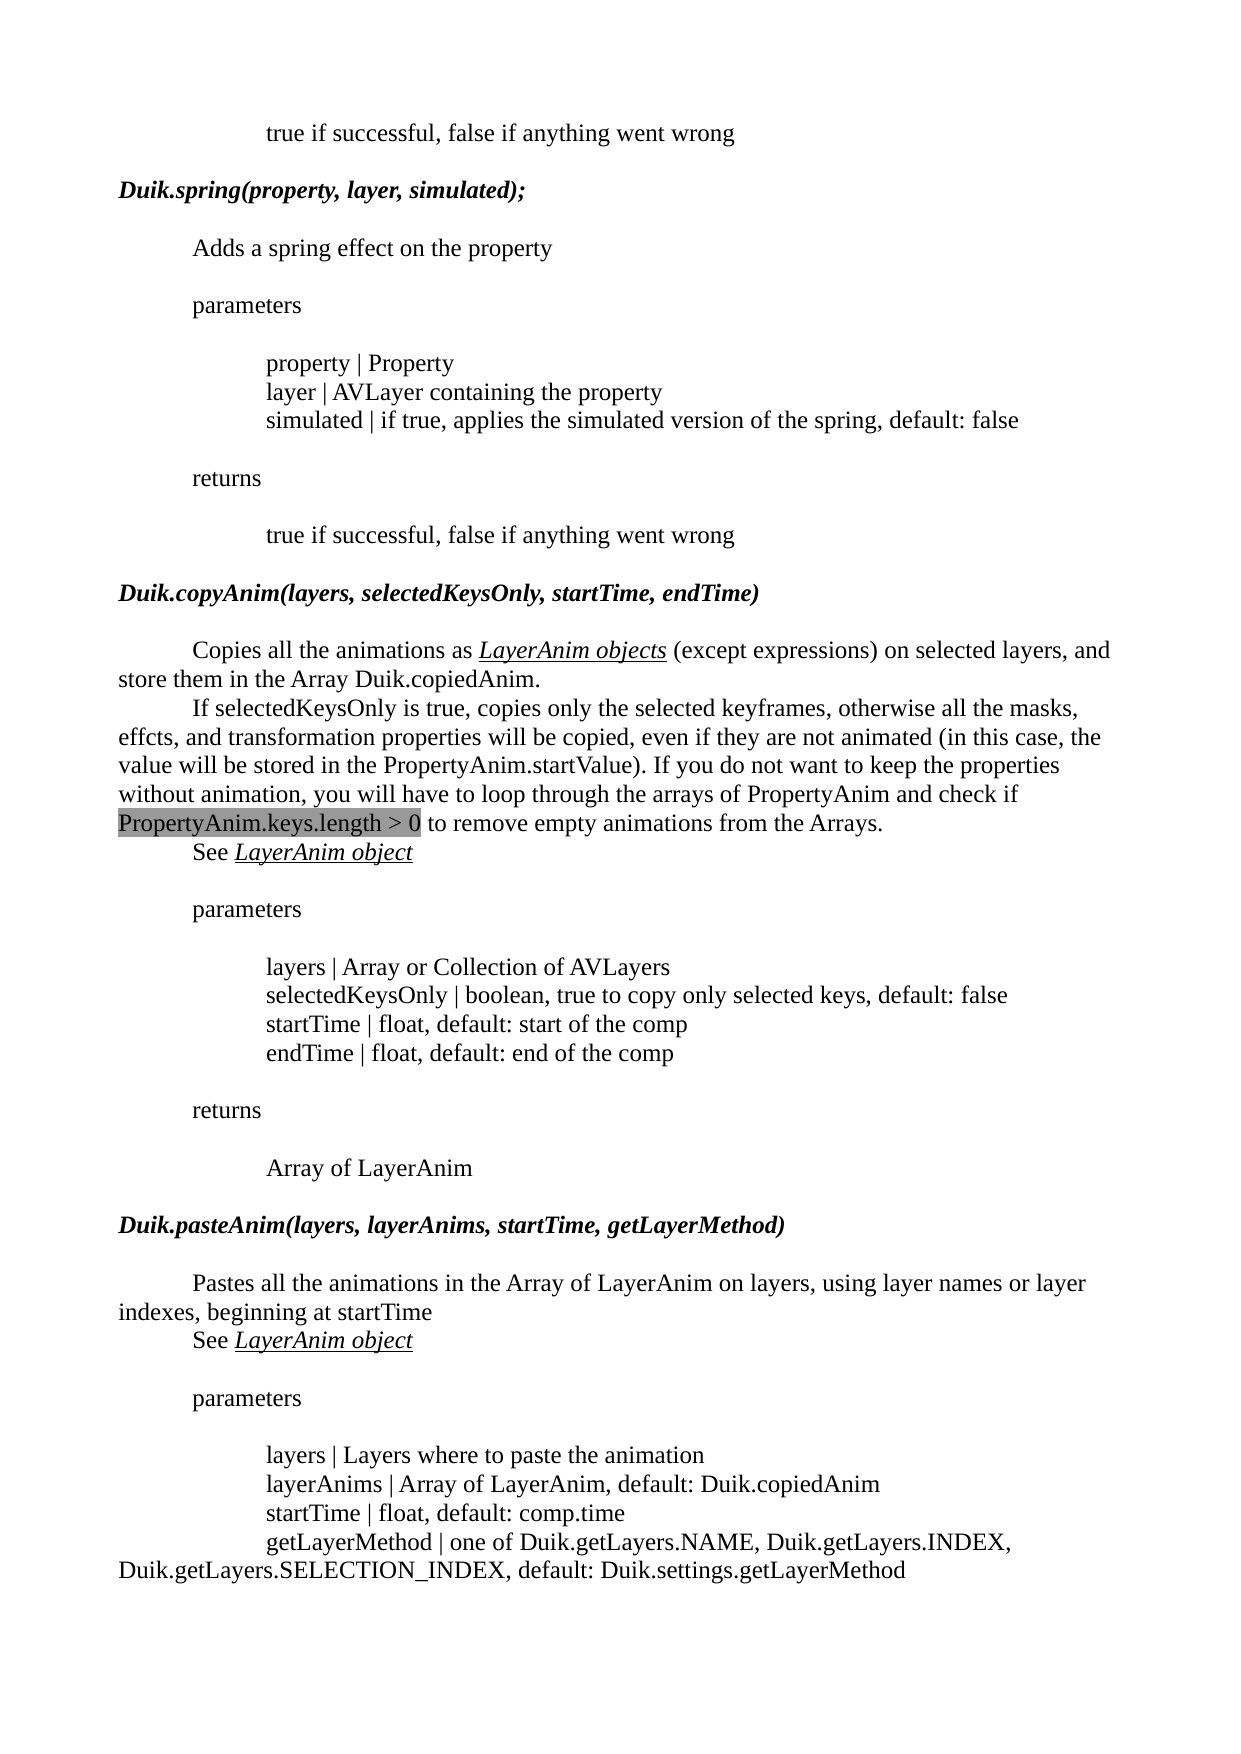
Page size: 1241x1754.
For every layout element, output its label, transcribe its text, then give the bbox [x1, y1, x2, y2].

text true if successful, false if anything went wrong [118, 118, 1122, 147]
text parameters [118, 894, 1122, 923]
text layerAnims | Array of LayerAnim, default: Duik.copiedAnim [118, 1469, 1122, 1498]
text startTime | float, default: start of the comp [118, 1009, 1122, 1038]
text Duik.spring(property, layer, simulated); [118, 176, 1122, 204]
text Pastes all the animations in the Array of LayerAnim on layers, using layer names or layer indexes, beginning at startTime [118, 1268, 1122, 1326]
text returns [118, 463, 1122, 492]
text See LayerAnim object [118, 837, 1122, 866]
text Adds a spring effect on the property [118, 233, 1122, 262]
text Duik.copyAnim(layers, selectedKeysOnly, startTime, endTime) [118, 578, 1122, 607]
text simulated | if true, applies the simulated version of the spring, default: false [118, 406, 1122, 434]
text Copies all the animations as LayerAnim objects (except expressions) on selected layers, and store them in the Array Duik.copiedAnim. [118, 636, 1122, 693]
text layers | Layers where to paste the animation [118, 1441, 1122, 1469]
text parameters [118, 291, 1122, 319]
text endTime | float, default: end of the comp [118, 1038, 1122, 1067]
text true if successful, false if anything went wrong [118, 521, 1122, 549]
text startTime | float, default: comp.time [118, 1498, 1122, 1527]
text selectedKeysOnly | boolean, true to copy only selected keys, default: false [118, 981, 1122, 1009]
text returns [118, 1096, 1122, 1124]
text layer | AVLayer containing the property [118, 377, 1122, 406]
text getLayerMethod | one of Duik.getLayers.NAME, Duik.getLayers.INDEX, Duik.getLayers.SELECTION_INDEX, default: Duik.settings.getLayerMethod [118, 1527, 1122, 1584]
text layers | Array or Collection of AVLayers [118, 952, 1122, 981]
text Array of LayerAnim [118, 1153, 1122, 1182]
text If selectedKeysOnly is true, copies only the selected keyframes, otherwise all the masks, effcts, and transformation properties will be copied, even if they are not animated (in this case, the value will be stored in the PropertyAnim.startValue). If you do not want to keep the properties without animation, you will have to loop through the arrays of PropertyAnim and check if PropertyAnim.keys.length > 0 to remove empty animations from the Arrays. [118, 693, 1122, 837]
text See LayerAnim object [118, 1326, 1122, 1354]
text property | Property [118, 348, 1122, 377]
text Duik.pasteAnim(layers, layerAnims, startTime, getLayerMethod) [118, 1211, 1122, 1239]
text parameters [118, 1383, 1122, 1412]
